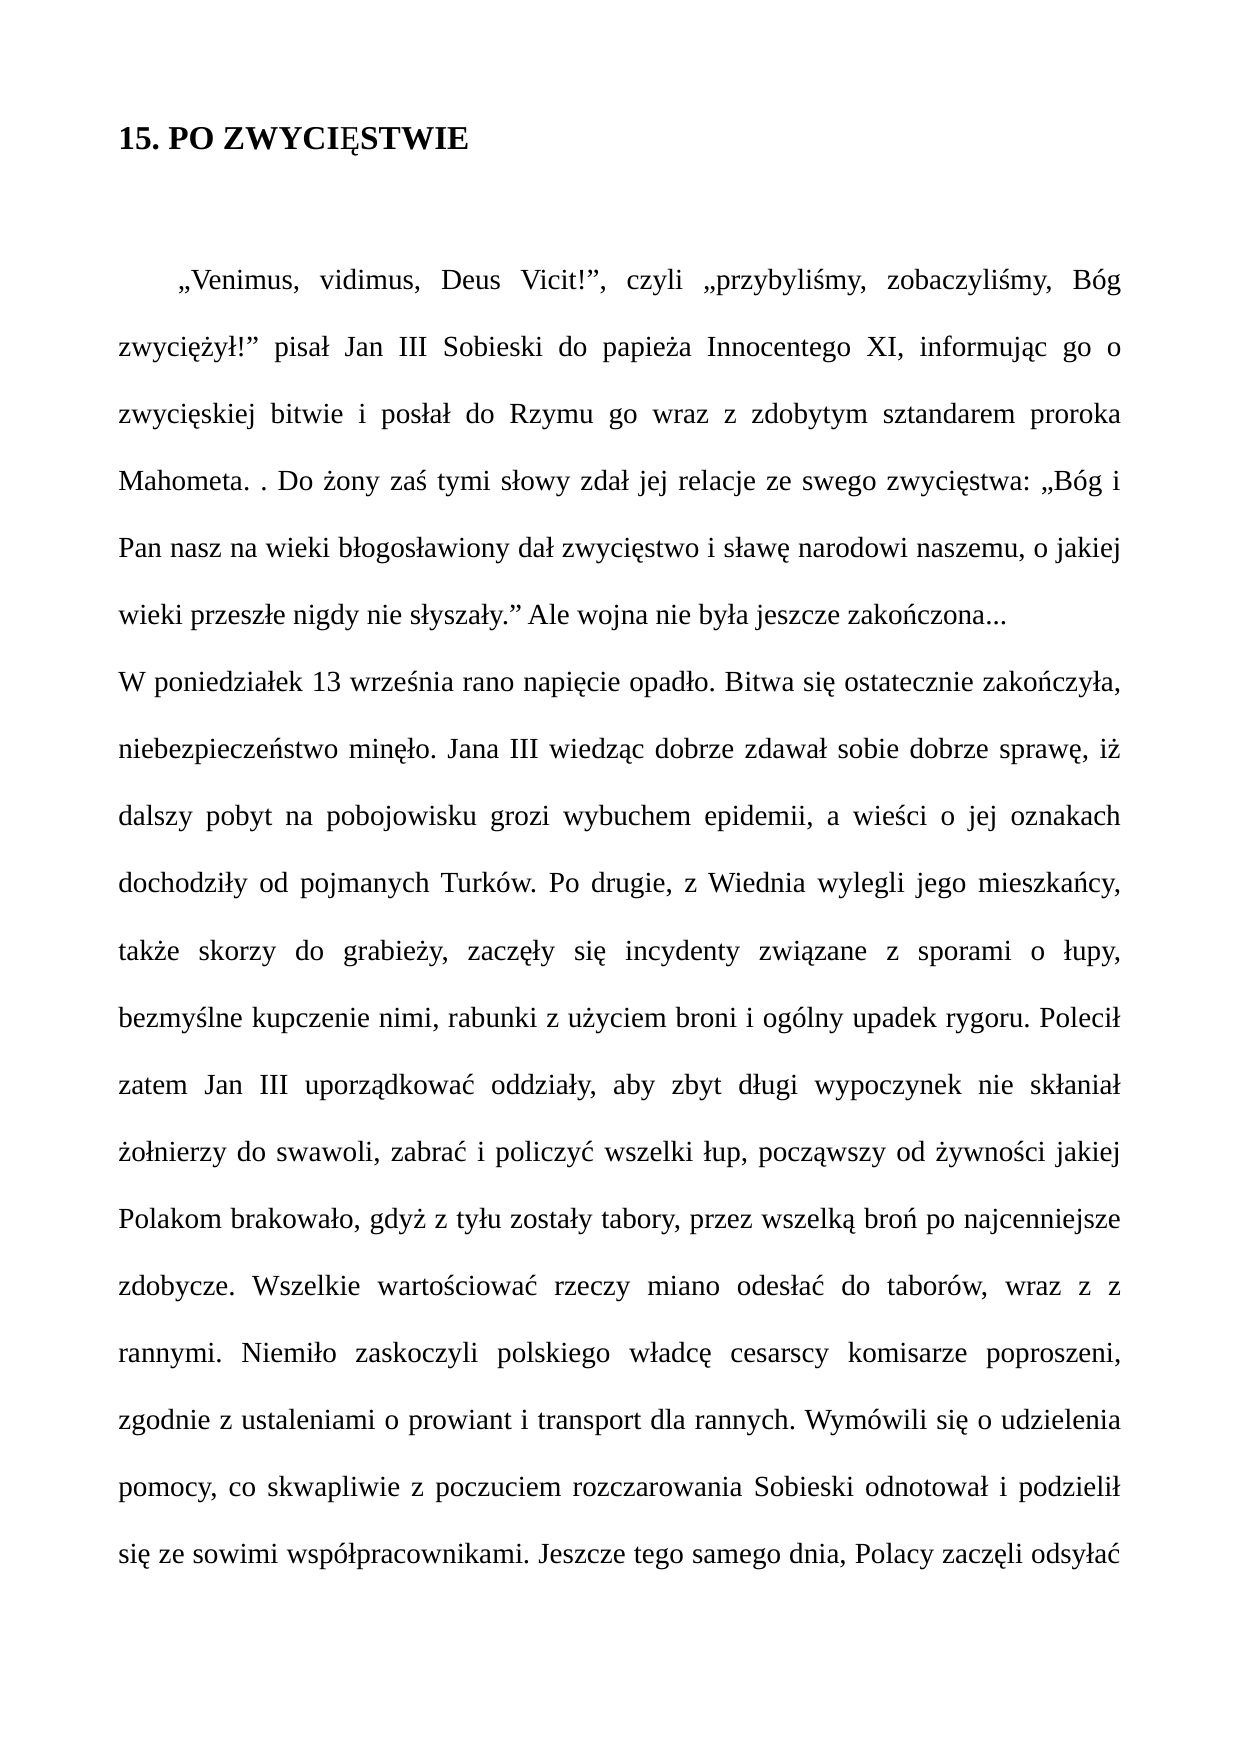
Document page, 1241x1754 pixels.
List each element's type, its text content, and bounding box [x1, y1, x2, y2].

text „Venimus, vidimus, Deus Vicit!”, czyli „przybyliśmy, zobaczyliśmy, Bóg zwyciężył!” pisał Jan III Sobieski do papieża Innocentego XI, informując go o zwycięskiej bitwie i posłał do Rzymu go wraz z zdobytym sztandarem proroka Mahometa. . Do żony zaś tymi słowy zdał jej relacje ze swego zwycięstwa: „Bóg i Pan nasz na wieki błogosławiony dał zwycięstwo i sławę narodowi naszemu, o jakiej wieki przeszłe nigdy nie słyszały.” Ale wojna nie była jeszcze zakończona... [118, 262, 1122, 631]
text 15. PO ZWYCIĘSTWIE [118, 118, 1122, 156]
text W poniedziałek 13 września rano napięcie opadło. Bitwa się ostatecznie zakończyła, niebezpieczeństwo minęło. Jana III wiedząc dobrze zdawał sobie dobrze sprawę, iż dalszy pobyt na pobojowisku grozi wybuchem epidemii, a wieści o jej oznakach dochodziły od pojmanych Turków. Po drugie, z Wiednia wylegli jego mieszkańcy, także skorzy do grabieży, zaczęły się incydenty związane z sporami o łupy, bezmyślne kupczenie nimi, rabunki z użyciem broni i ogólny upadek rygoru. Polecił zatem Jan III uporządkować oddziały, aby zbyt długi wypoczynek nie skłaniał żołnierzy do swawoli, zabrać i policzyć wszelki łup, począwszy od żywności jakiej Polakom brakowało, gdyż z tyłu zostały tabory, przez wszelką broń po najcenniejsze zdobycze. Wszelkie wartościować rzeczy miano odesłać do taborów, wraz z z rannymi. Niemiło zaskoczyli polskiego władcę cesarscy komisarze poproszeni, zgodnie z ustaleniami o prowiant i transport dla rannych. Wymówili się o udzielenia pomocy, co skwapliwie z poczuciem rozczarowania Sobieski odnotował i podzielił się ze sowimi współpracownikami. Jeszcze tego samego dnia, Polacy zaczęli odsyłać [118, 664, 1122, 1570]
